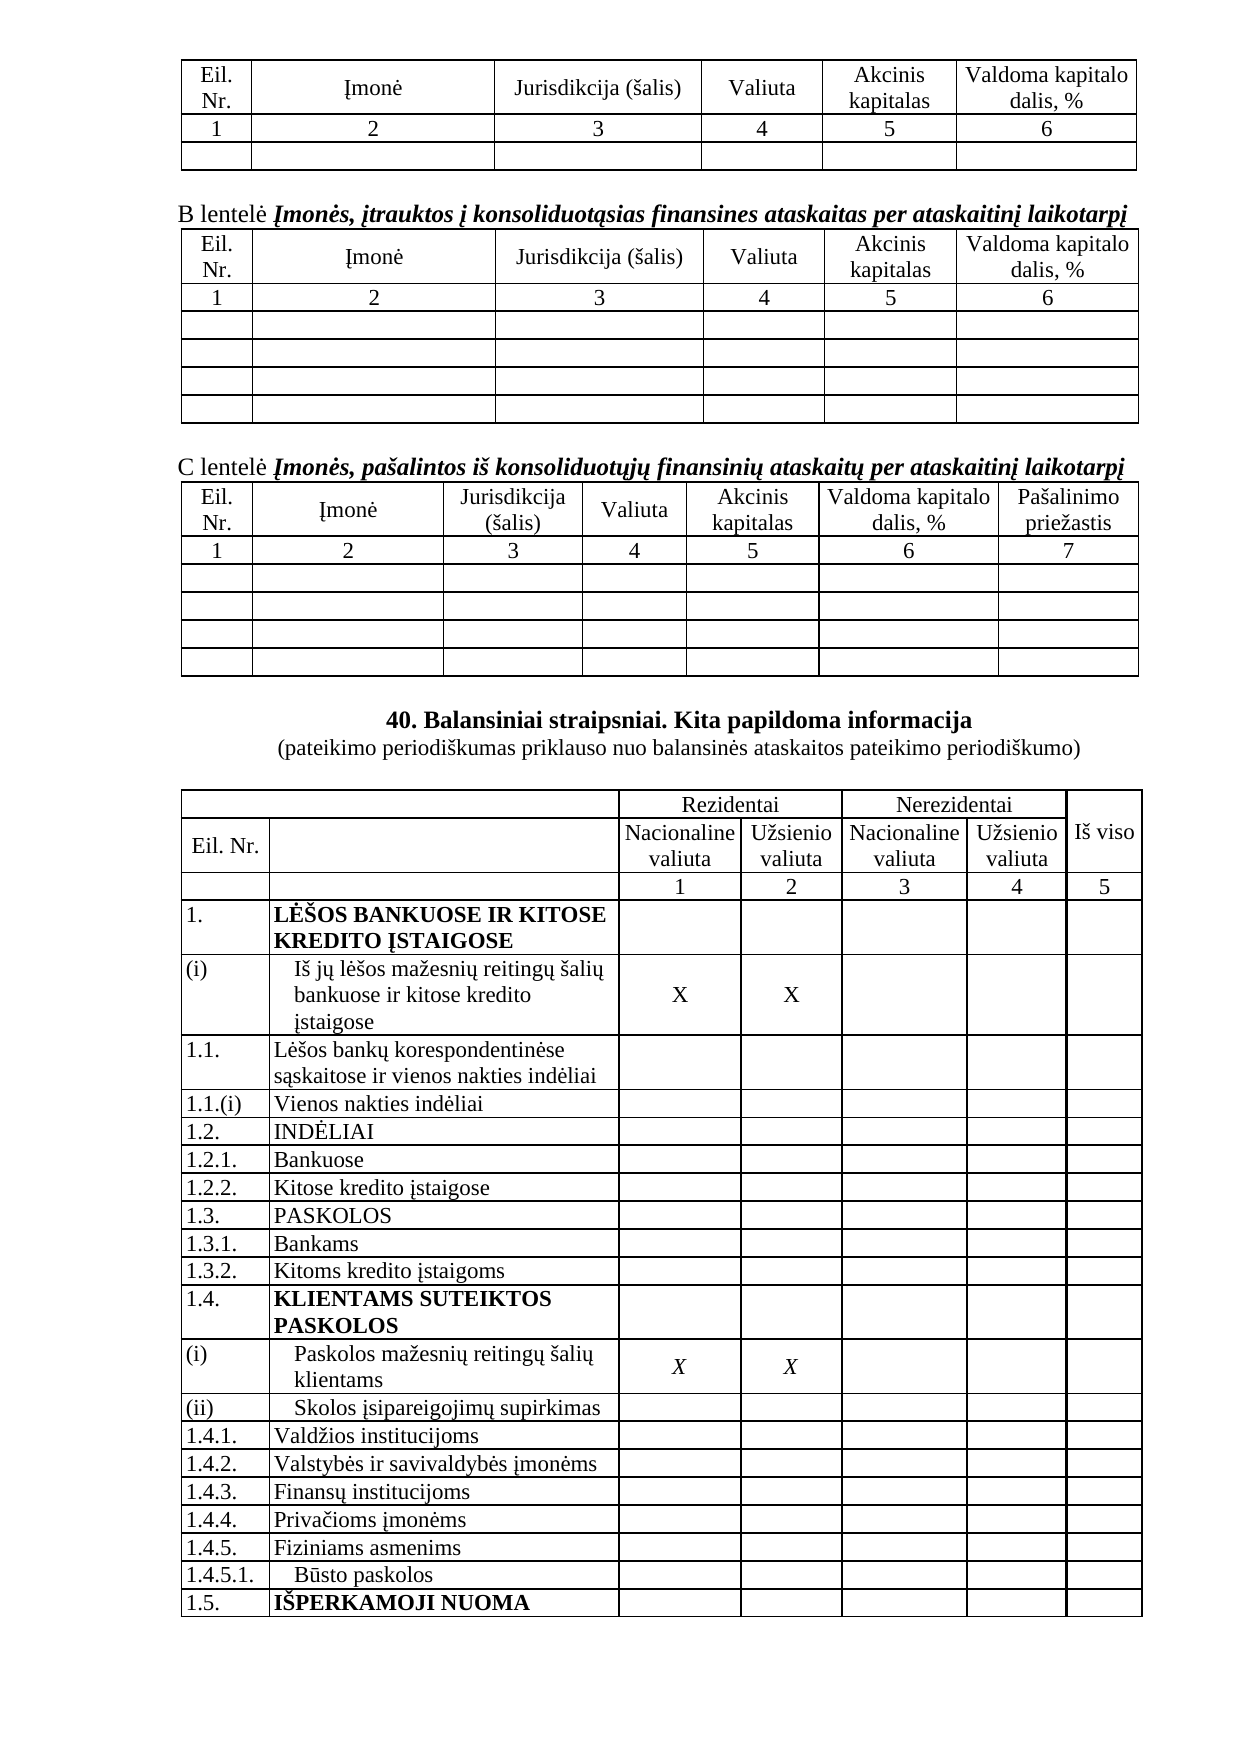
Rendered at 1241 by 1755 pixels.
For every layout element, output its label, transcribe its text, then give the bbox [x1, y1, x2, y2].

table_cell Paskolos mažesnių reitingų šalių klientams [270, 1340, 618, 1392]
table_cell [496, 340, 703, 366]
table_cell [742, 1036, 841, 1088]
table_cell 3 [843, 873, 966, 899]
table_cell 1.4.1. [182, 1422, 269, 1448]
table_cell [620, 1090, 740, 1116]
table_cell X [742, 955, 841, 1034]
table_cell Skolos įsipareigojimų supirkimas [270, 1394, 618, 1420]
table_cell [182, 873, 269, 899]
table_cell [742, 1478, 841, 1504]
table_cell [182, 340, 252, 366]
table_cell [742, 1258, 841, 1284]
table_header Rezidentai [620, 791, 841, 817]
table_cell [620, 1258, 740, 1284]
table_header Valiuta [583, 483, 686, 535]
table_cell [182, 593, 252, 619]
table_cell [742, 1422, 841, 1448]
table_cell [704, 368, 824, 394]
table_cell [495, 143, 701, 169]
table_cell 1 [182, 115, 251, 141]
table_cell [742, 1590, 841, 1616]
table_header Įmonė [253, 230, 495, 282]
table_cell Eil. Nr. [182, 819, 269, 871]
table_header [182, 791, 618, 817]
table_cell [999, 593, 1138, 619]
table_cell [182, 396, 252, 422]
table_header Valdoma kapitalo dalis, % [957, 230, 1138, 282]
table_cell [444, 649, 582, 675]
table_cell [843, 1202, 966, 1228]
table_cell [742, 901, 841, 953]
table_cell 1.4.5. [182, 1534, 269, 1560]
table_cell 4 [702, 115, 822, 141]
table_cell Lėšos bankų korespondentinėse sąskaitose ir vienos nakties indėliai [270, 1036, 618, 1088]
table_header Eil. Nr. [182, 483, 252, 535]
table_cell [1068, 1036, 1141, 1088]
table_cell [253, 593, 443, 619]
table_cell [182, 649, 252, 675]
table_cell [843, 1258, 966, 1284]
table_cell (ii) [182, 1394, 269, 1420]
table_cell 3 [495, 115, 701, 141]
table_cell [968, 1202, 1065, 1228]
table_cell Bankams [270, 1230, 618, 1256]
table_cell [968, 1506, 1065, 1532]
table_header Įmonė [252, 61, 494, 113]
table_cell [1068, 1422, 1141, 1448]
table_cell 4 [583, 537, 686, 563]
table_cell [742, 1534, 841, 1560]
table_cell [620, 1506, 740, 1532]
table_cell 4 [704, 284, 824, 310]
table_cell 1.4. [182, 1286, 269, 1338]
table_cell 5 [825, 284, 956, 310]
table_cell [620, 1534, 740, 1560]
table_cell [968, 1478, 1065, 1504]
table_cell [1068, 1258, 1141, 1284]
table_header Akcinis kapitalas [687, 483, 818, 535]
table_cell [253, 340, 495, 366]
table_cell [742, 1450, 841, 1476]
table_cell X [620, 1340, 740, 1392]
table_cell [1068, 901, 1141, 953]
table_cell [444, 621, 582, 647]
table_cell [620, 1590, 740, 1616]
table_cell Valstybės ir savivaldybės įmonėms [270, 1450, 618, 1476]
table_cell [843, 1534, 966, 1560]
table_cell [182, 565, 252, 591]
table_cell [1068, 1590, 1141, 1616]
table_cell [742, 1394, 841, 1420]
table_cell [742, 1174, 841, 1200]
table_cell [1068, 1174, 1141, 1200]
table_cell [843, 1230, 966, 1256]
text C lentelė Įmonės, pašalintos iš konsoliduotųjų finansinių ataskaitų per ataskaitinį laikotarpį [177, 452, 1181, 481]
table_cell [742, 1506, 841, 1532]
table_cell 5 [823, 115, 956, 141]
table_cell [620, 1450, 740, 1476]
table_cell [742, 1286, 841, 1338]
table_cell [843, 1422, 966, 1448]
table_cell 2 [253, 537, 443, 563]
table_cell [253, 565, 443, 591]
table_cell [687, 621, 818, 647]
table_cell [1068, 1118, 1141, 1144]
table_cell 1. [182, 901, 269, 953]
table_cell [825, 312, 956, 338]
table_header Valiuta [702, 61, 822, 113]
table_header Valdoma kapitalo dalis, % [957, 61, 1136, 113]
table_cell [968, 1340, 1065, 1392]
table_cell [583, 621, 686, 647]
table_cell Nacionaline valiuta [843, 819, 966, 871]
table_cell [999, 565, 1138, 591]
table_cell [820, 621, 998, 647]
table_cell 1.2.1. [182, 1146, 269, 1172]
table_cell IŠPERKAMOJI NUOMA [270, 1590, 618, 1616]
table_cell [843, 1036, 966, 1088]
table_cell [620, 1118, 740, 1144]
table_cell 2 [252, 115, 494, 141]
table_cell [620, 1202, 740, 1228]
table_cell 1.5. [182, 1590, 269, 1616]
table_cell [704, 312, 824, 338]
table_cell [820, 593, 998, 619]
table_header Valdoma kapitalo dalis, % [820, 483, 998, 535]
table_cell [620, 1146, 740, 1172]
table_cell [687, 593, 818, 619]
table_cell [253, 649, 443, 675]
table_cell [968, 901, 1065, 953]
table_cell [583, 565, 686, 591]
table_cell [843, 1590, 966, 1616]
table_cell [583, 593, 686, 619]
table_cell [843, 1340, 966, 1392]
table_cell [968, 1450, 1065, 1476]
table_cell 7 [999, 537, 1138, 563]
table_cell [620, 1230, 740, 1256]
table_cell [620, 1562, 740, 1588]
table_cell [742, 1118, 841, 1144]
table_cell [820, 565, 998, 591]
table_cell [687, 565, 818, 591]
text B lentelė Įmonės, įtrauktos į konsoliduotąsias finansines ataskaitas per ataskaitinį laikotarpį [177, 199, 1181, 228]
table_cell Fiziniams asmenims [270, 1534, 618, 1560]
table_cell Valdžios institucijoms [270, 1422, 618, 1448]
table_header Akcinis kapitalas [823, 61, 956, 113]
table_cell Nacionaline valiuta [620, 819, 740, 871]
table_cell [742, 1562, 841, 1588]
table_cell [1068, 1506, 1141, 1532]
table_cell 6 [820, 537, 998, 563]
table_cell 1.1.(i) [182, 1090, 269, 1116]
table_cell [957, 368, 1138, 394]
table_cell [968, 1286, 1065, 1338]
table_cell [702, 143, 822, 169]
table_cell [968, 1118, 1065, 1144]
table_cell [999, 621, 1138, 647]
table_cell [843, 1174, 966, 1200]
table_cell [968, 955, 1065, 1034]
table_cell [1068, 1394, 1141, 1420]
table_cell [843, 901, 966, 953]
table_cell [968, 1036, 1065, 1088]
table_cell [270, 819, 618, 871]
table_cell [496, 312, 703, 338]
table_cell 1 [182, 284, 252, 310]
table_cell [843, 1286, 966, 1338]
table_cell [968, 1534, 1065, 1560]
table_cell [253, 368, 495, 394]
table_cell [825, 396, 956, 422]
table_cell [968, 1562, 1065, 1588]
table_cell [1068, 1340, 1141, 1392]
table_cell [968, 1590, 1065, 1616]
table_cell [968, 1258, 1065, 1284]
table_cell 1.3.1. [182, 1230, 269, 1256]
table_cell Privačioms įmonėms [270, 1506, 618, 1532]
table_header Valiuta [704, 230, 824, 282]
table_cell [444, 593, 582, 619]
table_cell [182, 621, 252, 647]
table_cell Vienos nakties indėliai [270, 1090, 618, 1116]
table_cell 1.3. [182, 1202, 269, 1228]
table_cell [253, 312, 495, 338]
table_cell [843, 1506, 966, 1532]
table_cell [620, 1286, 740, 1338]
table_cell [620, 1478, 740, 1504]
table_cell 5 [1068, 873, 1141, 899]
table_cell Užsienio valiuta [742, 819, 841, 871]
table_cell [253, 621, 443, 647]
table_cell 4 [968, 873, 1065, 899]
table_cell [843, 1478, 966, 1504]
table_cell [742, 1230, 841, 1256]
table_cell [1068, 955, 1141, 1034]
table_cell [825, 340, 956, 366]
table_cell Kitose kredito įstaigose [270, 1174, 618, 1200]
table_header Jurisdikcija (šalis) [444, 483, 582, 535]
table_header Nerezidentai [843, 791, 1065, 817]
table_cell [444, 565, 582, 591]
table_cell Bankuose [270, 1146, 618, 1172]
table_cell 1.4.3. [182, 1478, 269, 1504]
table_header Pašalinimo priežastis [999, 483, 1138, 535]
text (pateikimo periodiškumas priklauso nuo balansinės ataskaitos pateikimo periodiškumo) [177, 734, 1181, 760]
table_cell [620, 901, 740, 953]
table_cell [843, 1394, 966, 1420]
table_cell PASKOLOS [270, 1202, 618, 1228]
table_cell Užsienio valiuta [968, 819, 1065, 871]
table_cell [1068, 1478, 1141, 1504]
table_cell 1.4.2. [182, 1450, 269, 1476]
table_cell [182, 312, 252, 338]
table_cell [968, 1230, 1065, 1256]
table_cell [1068, 1562, 1141, 1588]
table_cell [496, 396, 703, 422]
table_cell 1.2. [182, 1118, 269, 1144]
table_cell [843, 1450, 966, 1476]
table_cell [968, 1146, 1065, 1172]
table_cell [253, 396, 495, 422]
table_cell [620, 1174, 740, 1200]
table_cell 6 [957, 284, 1138, 310]
table_cell 2 [742, 873, 841, 899]
table_cell [583, 649, 686, 675]
table_cell KLIENTAMS SUTEIKTOS PASKOLOS [270, 1286, 618, 1338]
table_cell 1.4.4. [182, 1506, 269, 1532]
table_cell [968, 1090, 1065, 1116]
table_cell Finansų institucijoms [270, 1478, 618, 1504]
table_cell [957, 396, 1138, 422]
table_header Akcinis kapitalas [825, 230, 956, 282]
table_cell [843, 1090, 966, 1116]
table_header Eil. Nr. [182, 61, 251, 113]
table_cell [820, 649, 998, 675]
table_cell [843, 955, 966, 1034]
table_cell [957, 312, 1138, 338]
table_cell [968, 1394, 1065, 1420]
table_cell Kitoms kredito įstaigoms [270, 1258, 618, 1284]
table_cell [252, 143, 494, 169]
table_cell [270, 873, 618, 899]
table_cell X [620, 955, 740, 1034]
table_cell [687, 649, 818, 675]
table_header Iš viso [1068, 791, 1141, 871]
table_cell 6 [957, 115, 1136, 141]
table_cell [496, 368, 703, 394]
table_cell [182, 368, 252, 394]
table_cell [968, 1422, 1065, 1448]
table_cell X [742, 1340, 841, 1392]
table_cell (i) [182, 955, 269, 1034]
table_cell 1 [620, 873, 740, 899]
table_cell [704, 396, 824, 422]
table_cell [1068, 1450, 1141, 1476]
table_cell INDĖLIAI [270, 1118, 618, 1144]
table_cell [1068, 1286, 1141, 1338]
text 40. Balansiniai straipsniai. Kita papildoma informacija [177, 705, 1181, 734]
table_cell [704, 340, 824, 366]
table_cell [843, 1118, 966, 1144]
table_cell [823, 143, 956, 169]
table_cell Iš jų lėšos mažesnių reitingų šalių bankuose ir kitose kredito įstaigose [270, 955, 618, 1034]
table_header Eil. Nr. [182, 230, 252, 282]
table_cell [1068, 1146, 1141, 1172]
table_header Jurisdikcija (šalis) [495, 61, 701, 113]
table_header Jurisdikcija (šalis) [496, 230, 703, 282]
table_cell [620, 1394, 740, 1420]
table_cell [999, 649, 1138, 675]
table_cell 5 [687, 537, 818, 563]
table_cell [843, 1146, 966, 1172]
table_cell 2 [253, 284, 495, 310]
table_header Įmonė [253, 483, 443, 535]
table_cell 1.2.2. [182, 1174, 269, 1200]
table_cell [182, 143, 251, 169]
table_cell [1068, 1230, 1141, 1256]
table_cell [1068, 1202, 1141, 1228]
table_cell 1.3.2. [182, 1258, 269, 1284]
table_cell [1068, 1534, 1141, 1560]
table_cell Būsto paskolos [270, 1562, 618, 1588]
table_cell [968, 1174, 1065, 1200]
table_cell [742, 1146, 841, 1172]
table_cell [825, 368, 956, 394]
table_cell [742, 1202, 841, 1228]
table_cell 1 [182, 537, 252, 563]
table_cell 1.4.5.1. [182, 1562, 269, 1588]
table_cell 1.1. [182, 1036, 269, 1088]
table_cell [620, 1422, 740, 1448]
table_cell (i) [182, 1340, 269, 1392]
table_cell [843, 1562, 966, 1588]
table_cell [957, 340, 1138, 366]
table_cell LĖŠOS BANKUOSE IR KITOSE KREDITO ĮSTAIGOSE [270, 901, 618, 953]
table_cell 3 [444, 537, 582, 563]
table_cell [620, 1036, 740, 1088]
table_cell [742, 1090, 841, 1116]
table_cell [1068, 1090, 1141, 1116]
table_cell 3 [496, 284, 703, 310]
table_cell [957, 143, 1136, 169]
